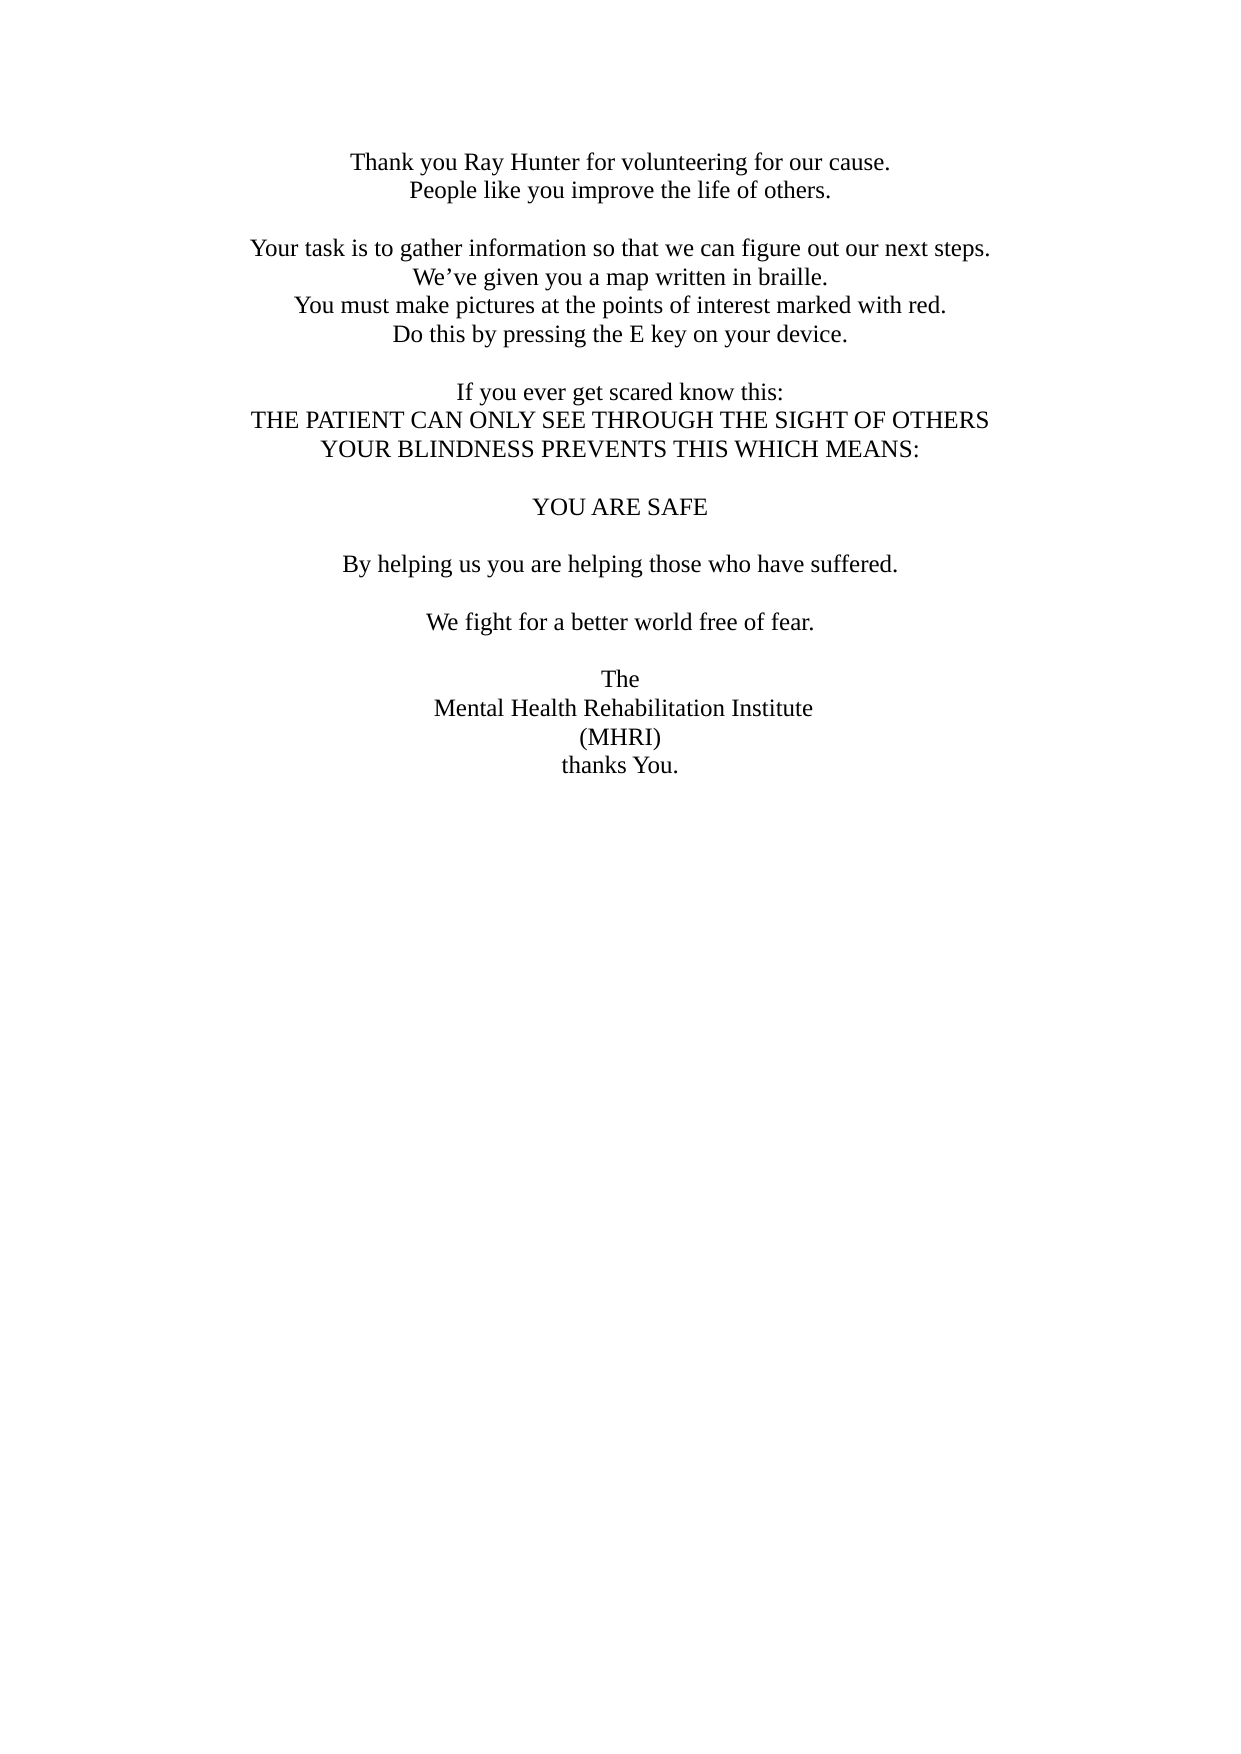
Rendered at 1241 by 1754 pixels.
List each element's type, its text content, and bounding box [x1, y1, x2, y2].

text YOU ARE SAFE [118, 492, 1122, 521]
text (MHRI) [118, 722, 1122, 751]
text thanks You. [118, 751, 1122, 779]
text We’ve given you a map written in braille. [118, 262, 1122, 291]
text We fight for a better world free of fear. [118, 607, 1122, 636]
text THE PATIENT CAN ONLY SEE THROUGH THE SIGHT OF OTHERS [118, 406, 1122, 434]
text Thank you Ray Hunter for volunteering for our cause. [118, 147, 1122, 176]
text If you ever get scared know this: [118, 377, 1122, 406]
text You must make pictures at the points of interest marked with red. [118, 291, 1122, 319]
text People like you improve the life of others. [118, 176, 1122, 204]
text Do this by pressing the E key on your device. [118, 319, 1122, 348]
text By helping us you are helping those who have suffered. [118, 549, 1122, 578]
text Your task is to gather information so that we can figure out our next steps. [118, 233, 1122, 262]
text The [118, 664, 1122, 693]
text YOUR BLINDNESS PREVENTS THIS WHICH MEANS: [118, 434, 1122, 463]
text Mental Health Rehabilitation Institute [118, 693, 1122, 722]
